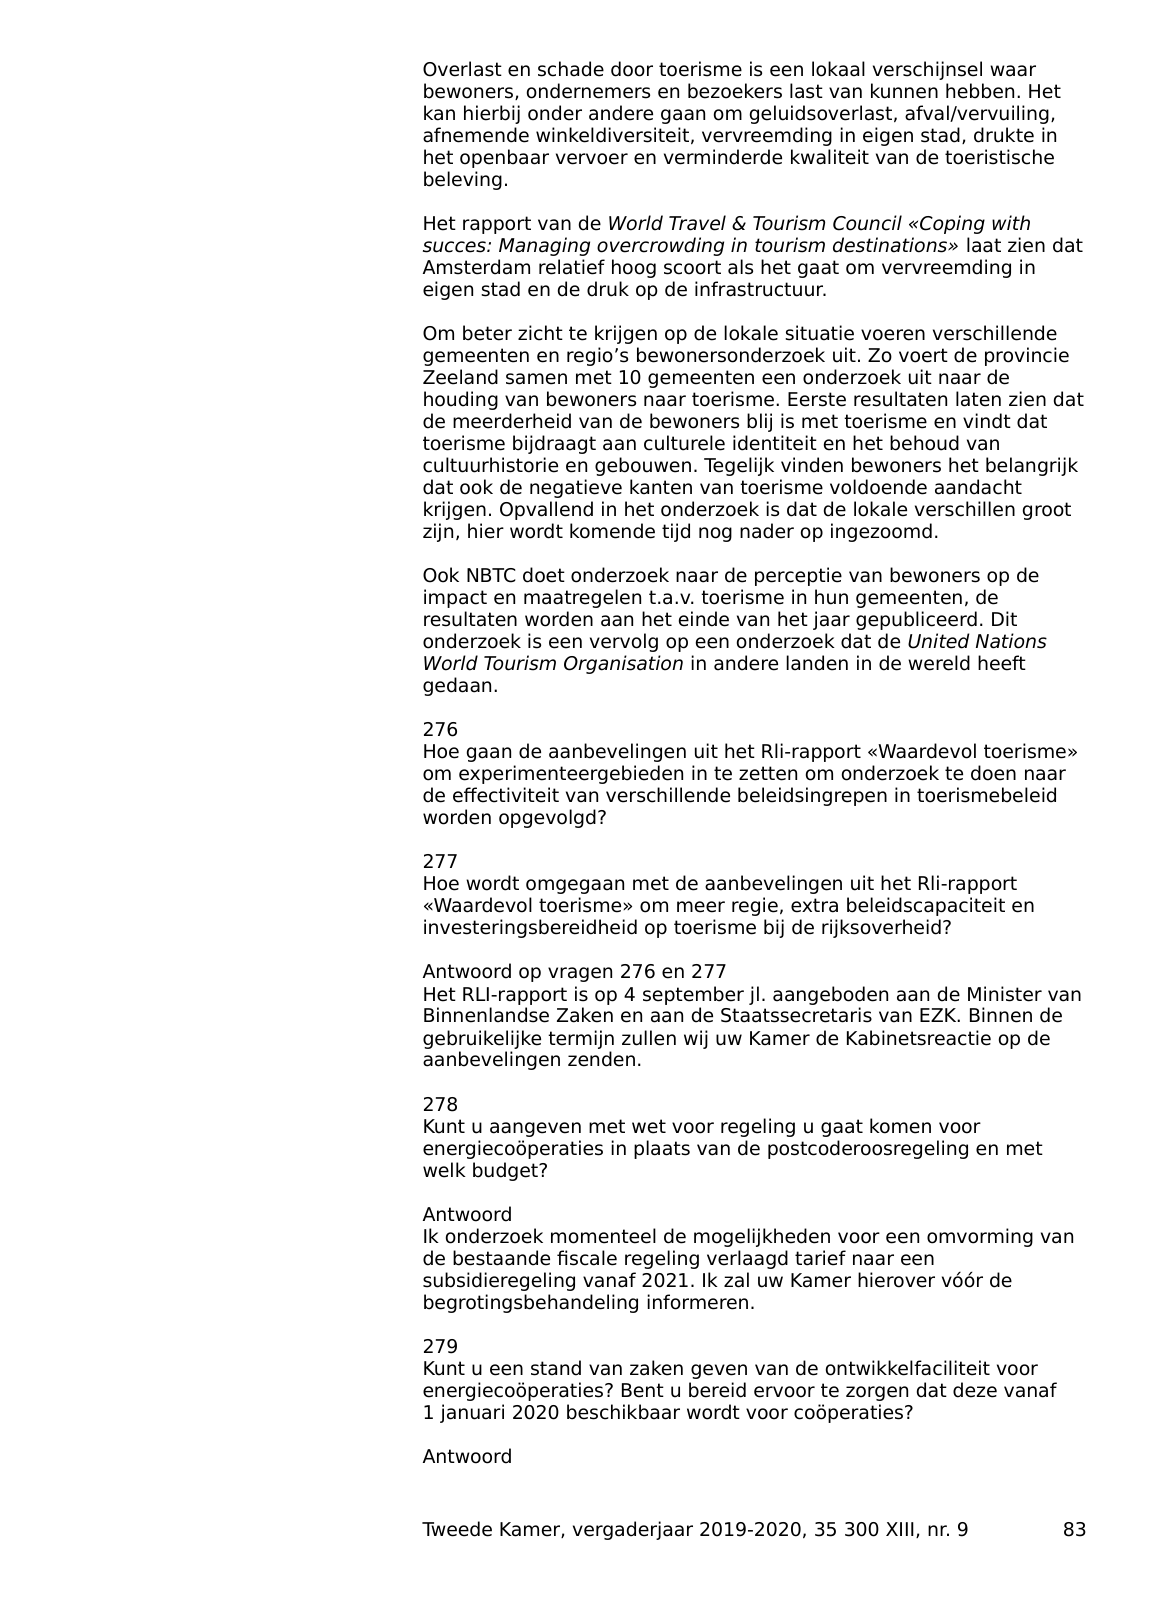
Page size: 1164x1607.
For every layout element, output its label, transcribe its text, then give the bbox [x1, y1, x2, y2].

text Antwoord op vragen 276 en 277 [422, 961, 1087, 983]
text Overlast en schade door toerisme is een lokaal verschijnsel waar bewoners, ondernemers en bezoekers last van kunnen hebben. Het kan hierbij onder andere gaan om geluidsoverlast, afval/vervuiling, afnemende winkeldiversiteit, vervreemding in eigen stad, drukte in het openbaar vervoer en verminderde kwaliteit van de toeristische beleving. [422, 59, 1087, 191]
text Kunt u aangeven met wet voor regeling u gaat komen voor energiecoöperaties in plaats van de postcoderoosregeling en met welk budget? [422, 1116, 1087, 1181]
text 279 [422, 1336, 1087, 1358]
text Antwoord [422, 1204, 1087, 1226]
text Kunt u een stand van zaken geven van de ontwikkelfaciliteit voor energiecoöperaties? Bent u bereid ervoor te zorgen dat deze vanaf 1 januari 2020 beschikbaar wordt voor coöperaties? [422, 1358, 1087, 1424]
text Antwoord [422, 1446, 1087, 1468]
text 278 [422, 1093, 1087, 1116]
text Het rapport van de World Travel & Tourism Council «Coping with succes: Managing overcrowding in tourism destinations» laat zien dat Amsterdam relatief hoog scoort als het gaat om vervreemding in eigen stad en de druk op de infrastructuur. [422, 213, 1087, 301]
text Om beter zicht te krijgen op de lokale situatie voeren verschillende gemeenten en regio’s bewonersonderzoek uit. Zo voert de provincie Zeeland samen met 10 gemeenten een onderzoek uit naar de houding van bewoners naar toerisme. Eerste resultaten laten zien dat de meerderheid van de bewoners blij is met toerisme en vindt dat toerisme bijdraagt aan culturele identiteit en het behoud van cultuurhistorie en gebouwen. Tegelijk vinden bewoners het belangrijk dat ook de negatieve kanten van toerisme voldoende aandacht krijgen. Opvallend in het onderzoek is dat de lokale verschillen groot zijn, hier wordt komende tijd nog nader op ingezoomd. [422, 323, 1087, 543]
text Ook NBTC doet onderzoek naar de perceptie van bewoners op de impact en maatregelen t.a.v. toerisme in hun gemeenten, de resultaten worden aan het einde van het jaar gepubliceerd. Dit onderzoek is een vervolg op een onderzoek dat de United Nations World Tourism Organisation in andere landen in de wereld heeft gedaan. [422, 565, 1087, 697]
text Het RLI-rapport is op 4 september jl. aangeboden aan de Minister van Binnenlandse Zaken en aan de Staatssecretaris van EZK. Binnen de gebruikelijke termijn zullen wij uw Kamer de Kabinetsreactie op de aanbevelingen zenden. [422, 983, 1087, 1071]
text Ik onderzoek momenteel de mogelijkheden voor een omvorming van de bestaande fiscale regeling verlaagd tarief naar een subsidieregeling vanaf 2021. Ik zal uw Kamer hierover vóór de begrotingsbehandeling informeren. [422, 1226, 1087, 1313]
text 277 [422, 851, 1087, 873]
text Hoe wordt omgegaan met de aanbevelingen uit het Rli-rapport «Waardevol toerisme» om meer regie, extra beleidscapaciteit en investeringsbereidheid op toerisme bij de rijksoverheid? [422, 873, 1087, 939]
text 276 [422, 719, 1087, 741]
text Hoe gaan de aanbevelingen uit het Rli-rapport «Waardevol toerisme» om experimenteergebieden in te zetten om onderzoek te doen naar de effectiviteit van verschillende beleidsingrepen in toerismebeleid worden opgevolgd? [422, 741, 1087, 829]
